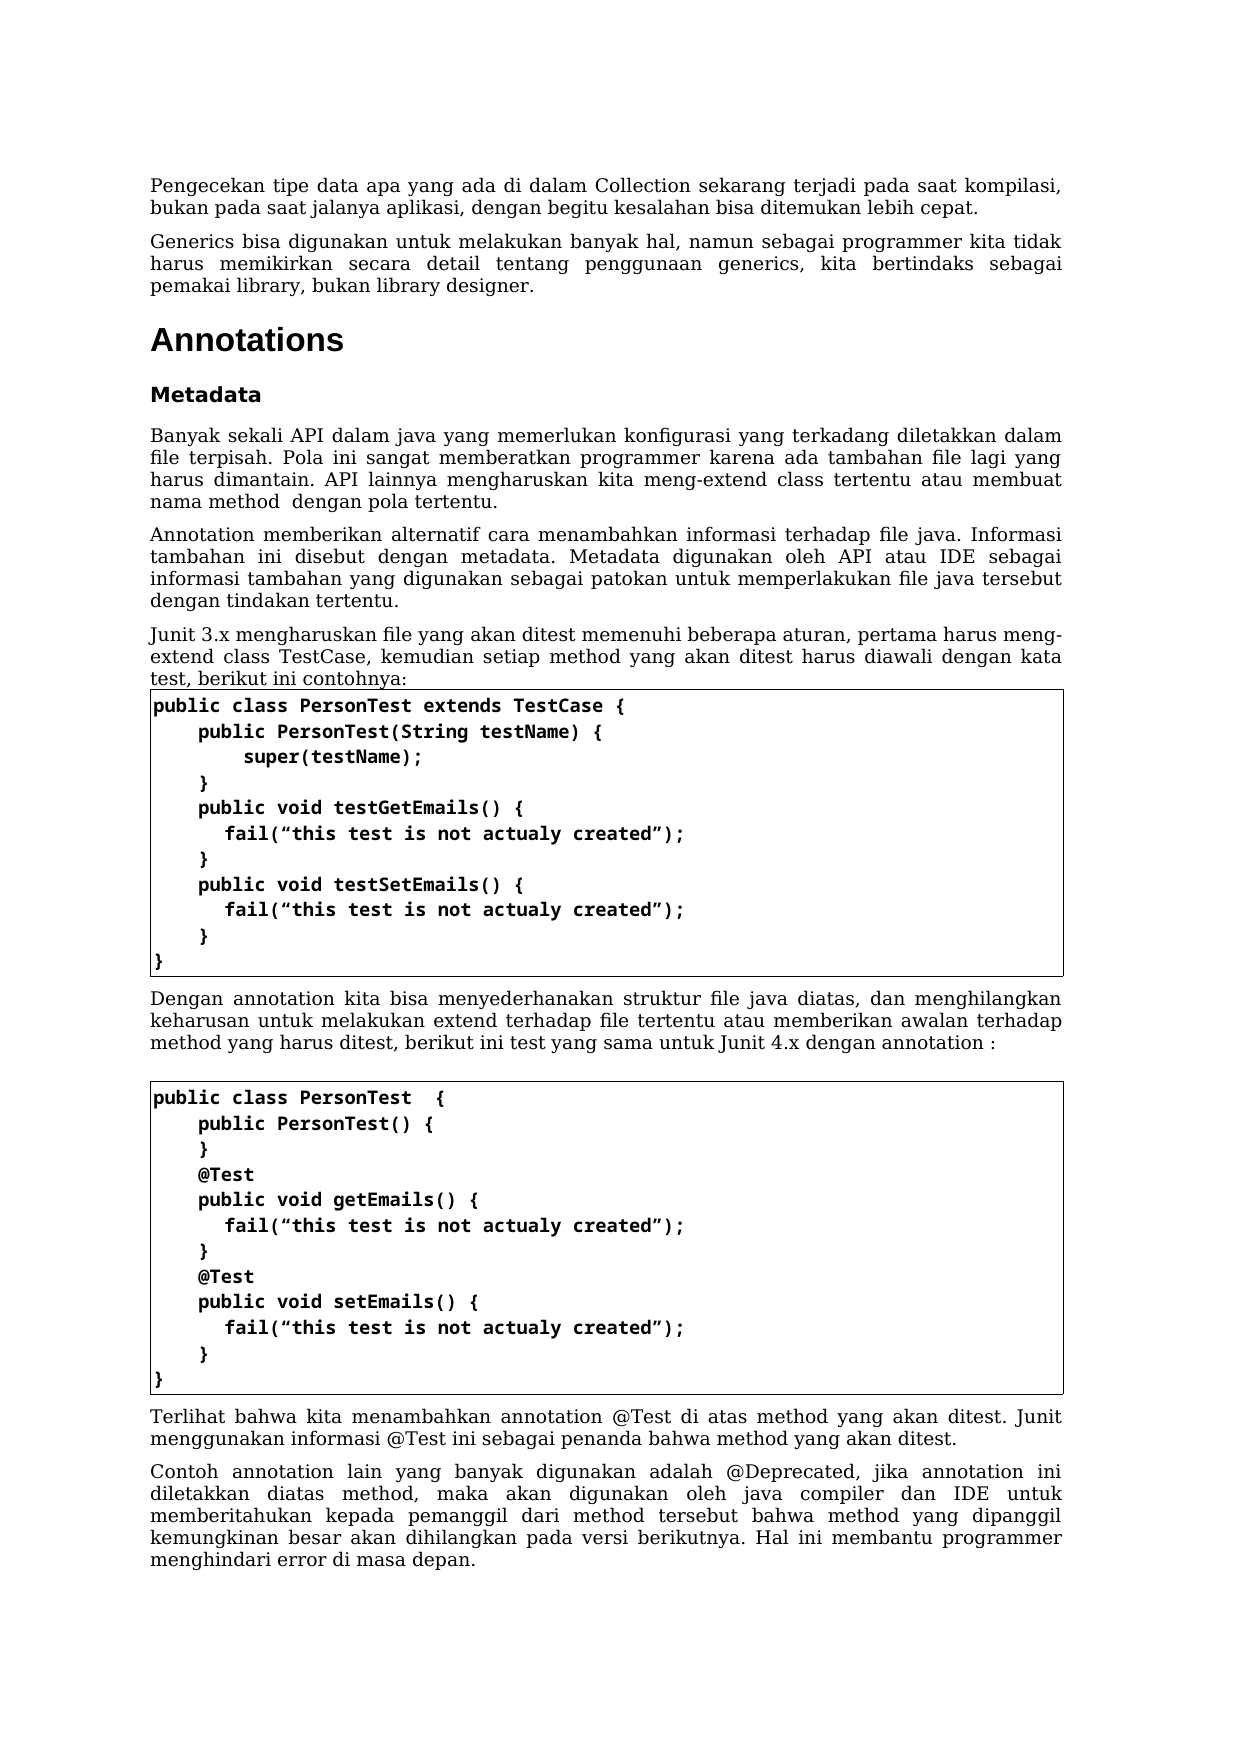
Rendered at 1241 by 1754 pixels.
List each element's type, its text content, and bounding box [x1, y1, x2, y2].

text public void getEmails() { [151, 1183, 1063, 1209]
text } [151, 944, 1063, 976]
text public void testSetEmails() { [151, 868, 1063, 893]
text fail(“this test is not actualy created”); [151, 1311, 1063, 1337]
text fail(“this test is not actualy created”); [151, 1209, 1063, 1234]
text Dengan annotation kita bisa menyederhanakan struktur file java diatas, dan menghilangkan keharusan untuk melakukan extend terhadap file tertentu atau memberikan awalan terhadap method yang harus ditest, berikut ini test yang sama untuk Junit 4.x dengan annotation : [150, 988, 1063, 1054]
text public PersonTest() { [151, 1107, 1063, 1132]
text public PersonTest(String testName) { [151, 715, 1063, 740]
text } [151, 766, 1063, 791]
text Pengecekan tipe data apa yang ada di dalam Collection sekarang terjadi pada saat kompilasi, bukan pada saat jalanya aplikasi, dengan begitu kesalahan bisa ditemukan lebih cepat. [150, 176, 1063, 219]
text } [151, 1362, 1063, 1394]
text public class PersonTest extends TestCase { [151, 690, 1063, 715]
text @Test [151, 1158, 1063, 1183]
text @Test [151, 1260, 1063, 1286]
text fail(“this test is not actualy created”); [151, 893, 1063, 919]
text } [151, 919, 1063, 944]
text } [151, 842, 1063, 868]
text Annotation memberikan alternatif cara menambahkan informasi terhadap file java. Informasi tambahan ini disebut dengan metadata. Metadata digunakan oleh API atau IDE sebagai informasi tambahan yang digunakan sebagai patokan untuk memperlakukan file java tersebut dengan tindakan tertentu. [150, 524, 1063, 612]
text } [151, 1337, 1063, 1362]
text Junit 3.x mengharuskan file yang akan ditest memenuhi beberapa aturan, pertama harus meng-extend class TestCase, kemudian setiap method yang akan ditest harus diawali dengan kata test, berikut ini contohnya: [150, 624, 1063, 689]
text public class PersonTest { [151, 1082, 1063, 1107]
text super(testName); [151, 740, 1063, 766]
text Terlihat bahwa kita menambahkan annotation @Test di atas method yang akan ditest. Junit menggunakan informasi @Test ini sebagai penanda bahwa method yang akan ditest. [150, 1406, 1063, 1449]
text Banyak sekali API dalam java yang memerlukan konfigurasi yang terkadang diletakkan dalam file terpisah. Pola ini sangat memberatkan programmer karena ada tambahan file lagi yang harus dimantain. API lainnya mengharuskan kita meng-extend class tertentu atau membuat nama method dengan pola tertentu. [150, 425, 1063, 513]
text } [151, 1132, 1063, 1158]
text public void setEmails() { [151, 1286, 1063, 1311]
text } [151, 1234, 1063, 1260]
text Generics bisa digunakan untuk melakukan banyak hal, namun sebagai programmer kita tidak harus memikirkan secara detail tentang penggunaan generics, kita bertindaks sebagai pemakai library, bukan library designer. [150, 231, 1063, 297]
text fail(“this test is not actualy created”); [151, 817, 1063, 842]
subtitle Metadata [150, 383, 1063, 407]
text public void testGetEmails() { [151, 791, 1063, 817]
text Contoh annotation lain yang banyak digunakan adalah @Deprecated, jika annotation ini diletakkan diatas method, maka akan digunakan oleh java compiler dan IDE untuk memberitahukan kepada pemanggil dari method tersebut bahwa method yang dipanggil kemungkinan besar akan dihilangkan pada versi berikutnya. Hal ini membantu programmer menghindari error di masa depan. [150, 1461, 1063, 1571]
subtitle Annotations [150, 322, 1063, 359]
